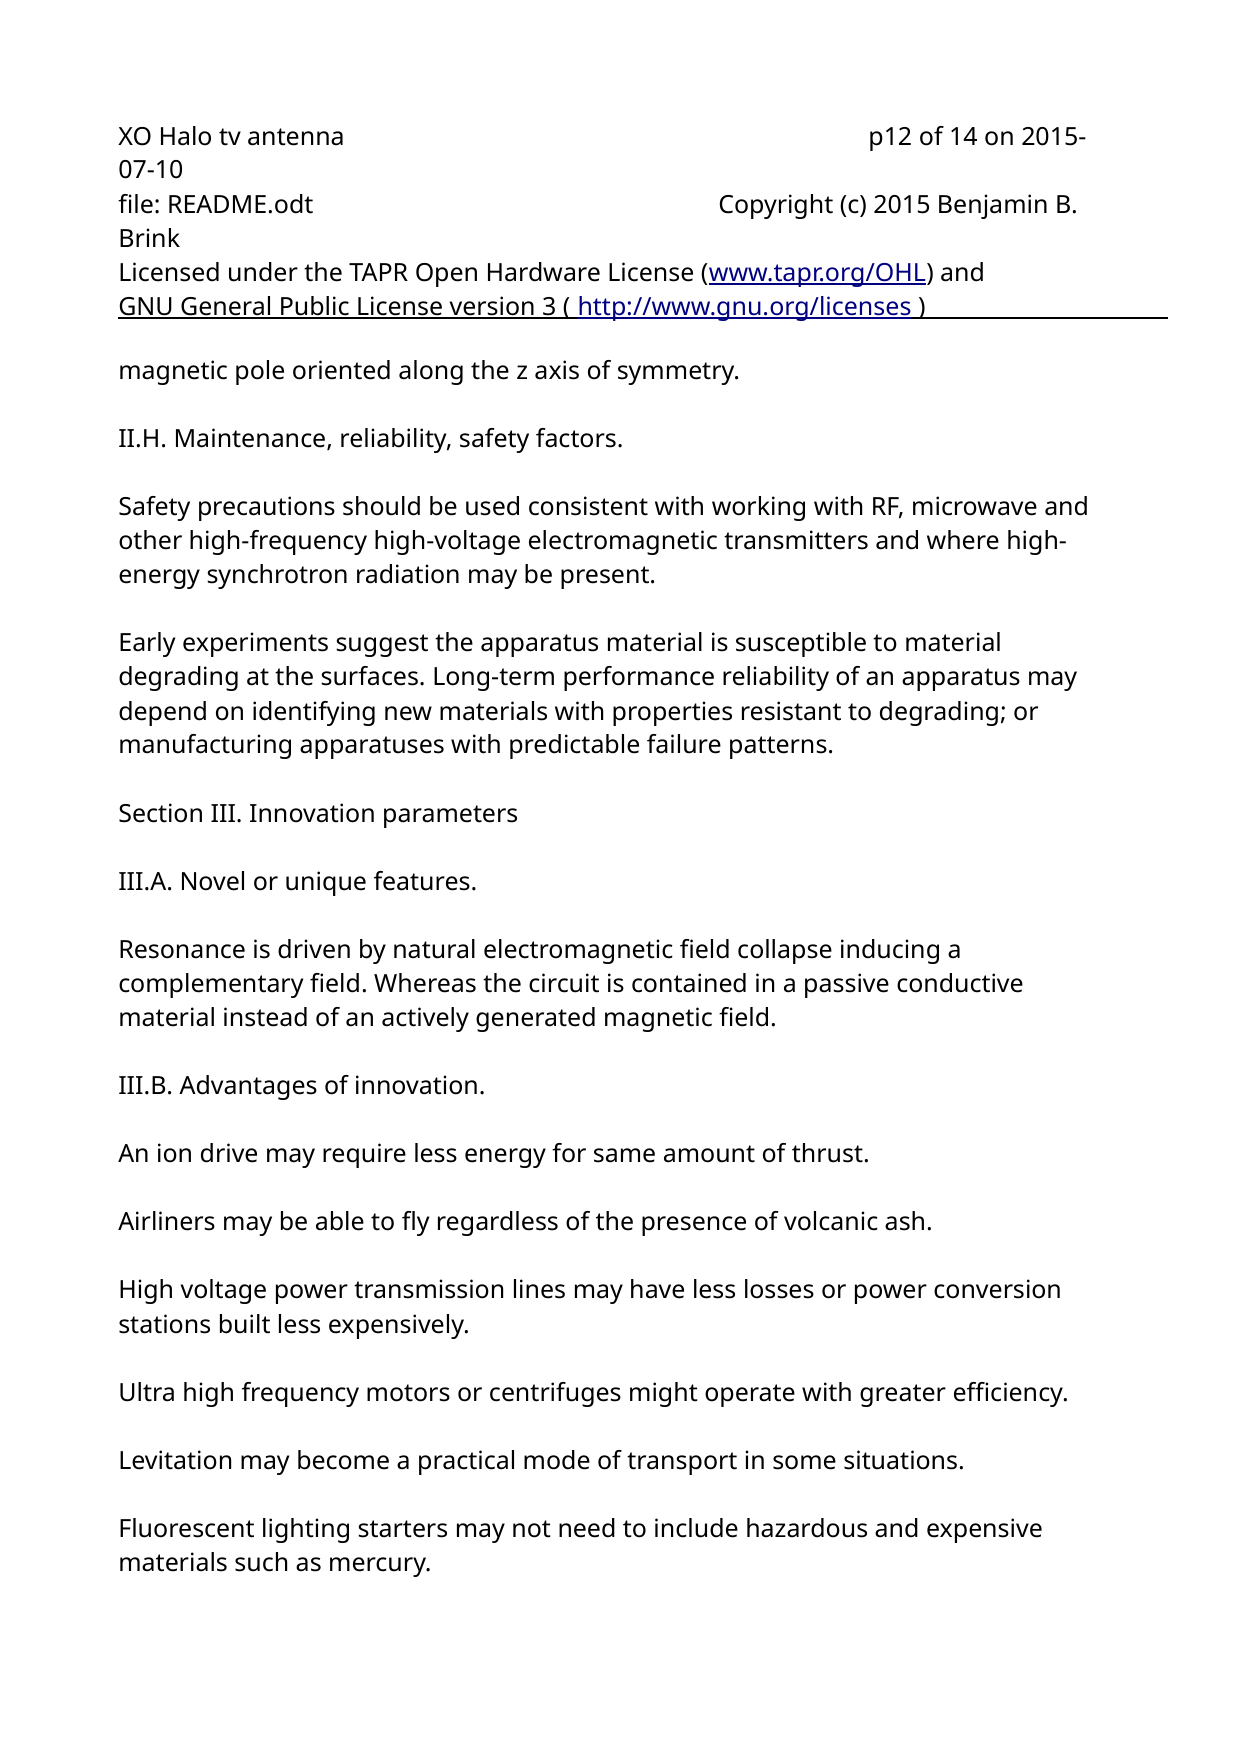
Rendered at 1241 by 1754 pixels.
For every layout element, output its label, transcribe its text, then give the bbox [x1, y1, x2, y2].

text III.A. Novel or unique features. [118, 863, 1122, 897]
text Safety precautions should be used consistent with working with RF, microwave and other high-frequency high-voltage electromagnetic transmitters and where high-energy synchrotron radiation may be present. [118, 489, 1122, 591]
text Ultra high frequency motors or centrifuges might operate with greater efficiency. [118, 1374, 1122, 1408]
text Airliners may be able to fly regardless of the presence of volcanic ash. [118, 1204, 1122, 1238]
text Early experiments suggest the apparatus material is susceptible to material degrading at the surfaces. Long-term performance reliability of an apparatus may depend on identifying new materials with properties resistant to degrading; or manufacturing apparatuses with predictable failure patterns. [118, 625, 1122, 761]
text High voltage power transmission lines may have less losses or power conversion stations built less expensively. [118, 1272, 1122, 1340]
text III.B. Advantages of innovation. [118, 1068, 1122, 1102]
text Resonance is driven by natural electromagnetic field collapse inducing a complementary field. Whereas the circuit is contained in a passive conductive material instead of an actively generated magnetic field. [118, 932, 1122, 1034]
text Section III. Innovation parameters [118, 795, 1122, 829]
text Fluorescent lighting starters may not need to include hazardous and expensive materials such as mercury. [118, 1511, 1122, 1579]
text Levitation may become a practical mode of transport in some situations. [118, 1442, 1122, 1477]
text magnetic pole oriented along the z axis of symmetry. [118, 352, 1122, 387]
text An ion drive may require less energy for same amount of thrust. [118, 1136, 1122, 1170]
text II.H. Maintenance, reliability, safety factors. [118, 421, 1122, 455]
